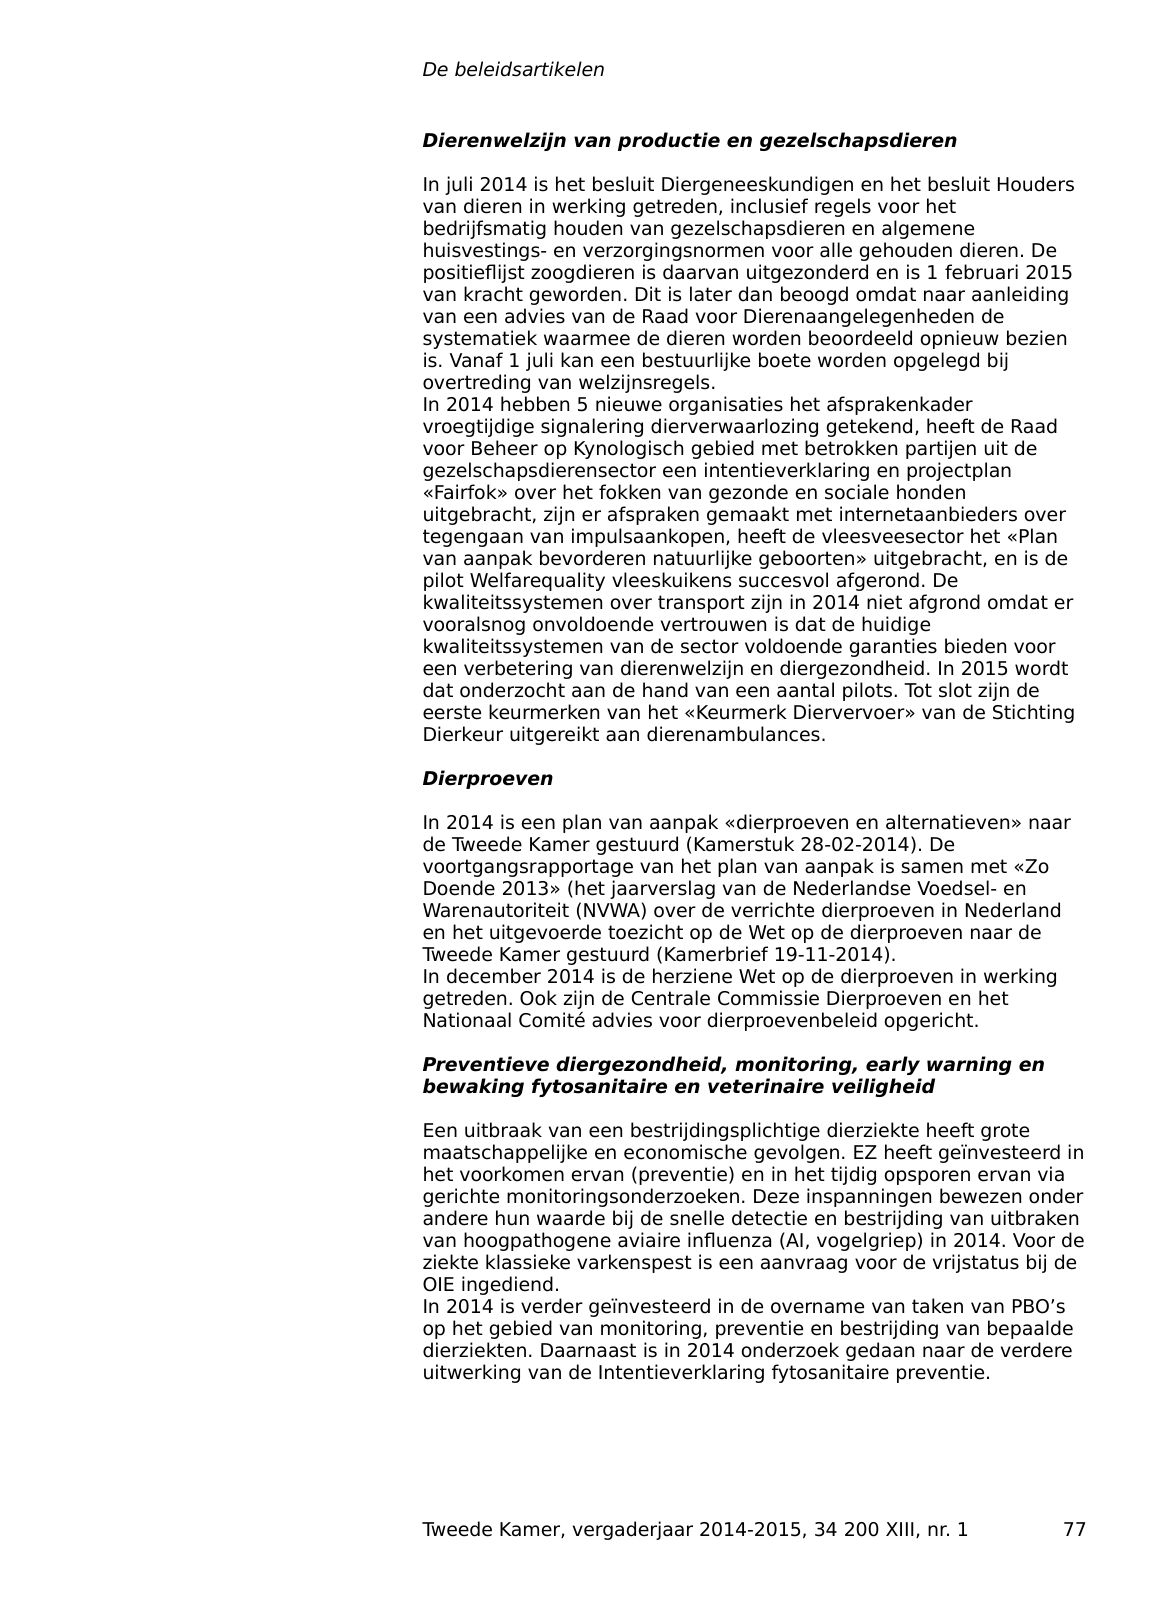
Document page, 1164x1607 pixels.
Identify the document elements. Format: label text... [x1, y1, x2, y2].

text In 2014 hebben 5 nieuwe organisaties het afsprakenkader vroegtijdige signalering dierverwaarlozing getekend, heeft de Raad voor Beheer op Kynologisch gebied met betrokken partijen uit de gezelschapsdierensector een intentieverklaring en projectplan «Fairfok» over het fokken van gezonde en sociale honden uitgebracht, zijn er afspraken gemaakt met internetaanbieders over tegengaan van impulsaankopen, heeft de vleesveesector het «Plan van aanpak bevorderen natuurlijke geboorten» uitgebracht, en is de pilot Welfarequality vleeskuikens succesvol afgerond. De kwaliteitssystemen over transport zijn in 2014 niet afgrond omdat er vooralsnog onvoldoende vertrouwen is dat de huidige kwaliteitssystemen van de sector voldoende garanties bieden voor een verbetering van dierenwelzijn en diergezondheid. In 2015 wordt dat onderzocht aan de hand van een aantal pilots. Tot slot zijn de eerste keurmerken van het «Keurmerk Diervervoer» van de Stichting Dierkeur uitgereikt aan dierenambulances. [422, 394, 1087, 746]
text In 2014 is verder geïnvesteerd in de overname van taken van PBO’s op het gebied van monitoring, preventie en bestrijding van bepaalde dierziekten. Daarnaast is in 2014 onderzoek gedaan naar de verdere uitwerking van de Intentieverklaring fytosanitaire preventie. [422, 1296, 1087, 1384]
text In 2014 is een plan van aanpak «dierproeven en alternatieven» naar de Tweede Kamer gestuurd (Kamerstuk 28-02-2014). De voortgangsrapportage van het plan van aanpak is samen met «Zo Doende 2013» (het jaarverslag van de Nederlandse Voedsel- en Warenautoriteit (NVWA) over de verrichte dierproeven in Nederland en het uitgevoerde toezicht op de Wet op de dierproeven naar de Tweede Kamer gestuurd (Kamerbrief 19-11-2014). [422, 812, 1087, 966]
text In december 2014 is de herziene Wet op de dierproeven in werking getreden. Ook zijn de Centrale Commissie Dierproeven en het Nationaal Comité advies voor dierproevenbeleid opgericht. [422, 966, 1087, 1032]
subtitle Dierenwelzijn van productie en gezelschapsdieren [422, 130, 1087, 152]
text Een uitbraak van een bestrijdingsplichtige dierziekte heeft grote maatschappelijke en economische gevolgen. EZ heeft geïnvesteerd in het voorkomen ervan (preventie) en in het tijdig opsporen ervan via gerichte monitoringsonderzoeken. Deze inspanningen bewezen onder andere hun waarde bij de snelle detectie en bestrijding van uitbraken van hoogpathogene aviaire influenza (AI, vogelgriep) in 2014. Voor de ziekte klassieke varkenspest is een aanvraag voor de vrijstatus bij de OIE ingediend. [422, 1120, 1087, 1296]
subtitle Dierproeven [422, 768, 1087, 790]
subtitle Preventieve diergezondheid, monitoring, early warning en bewaking fytosanitaire en veterinaire veiligheid [422, 1054, 1087, 1098]
text In juli 2014 is het besluit Diergeneeskundigen en het besluit Houders van dieren in werking getreden, inclusief regels voor het bedrijfsmatig houden van gezelschapsdieren en algemene huisvestings- en verzorgingsnormen voor alle gehouden dieren. De positieflijst zoogdieren is daarvan uitgezonderd en is 1 februari 2015 van kracht geworden. Dit is later dan beoogd omdat naar aanleiding van een advies van de Raad voor Dierenaangelegenheden de systematiek waarmee de dieren worden beoordeeld opnieuw bezien is. Vanaf 1 juli kan een bestuurlijke boete worden opgelegd bij overtreding van welzijnsregels. [422, 174, 1087, 394]
